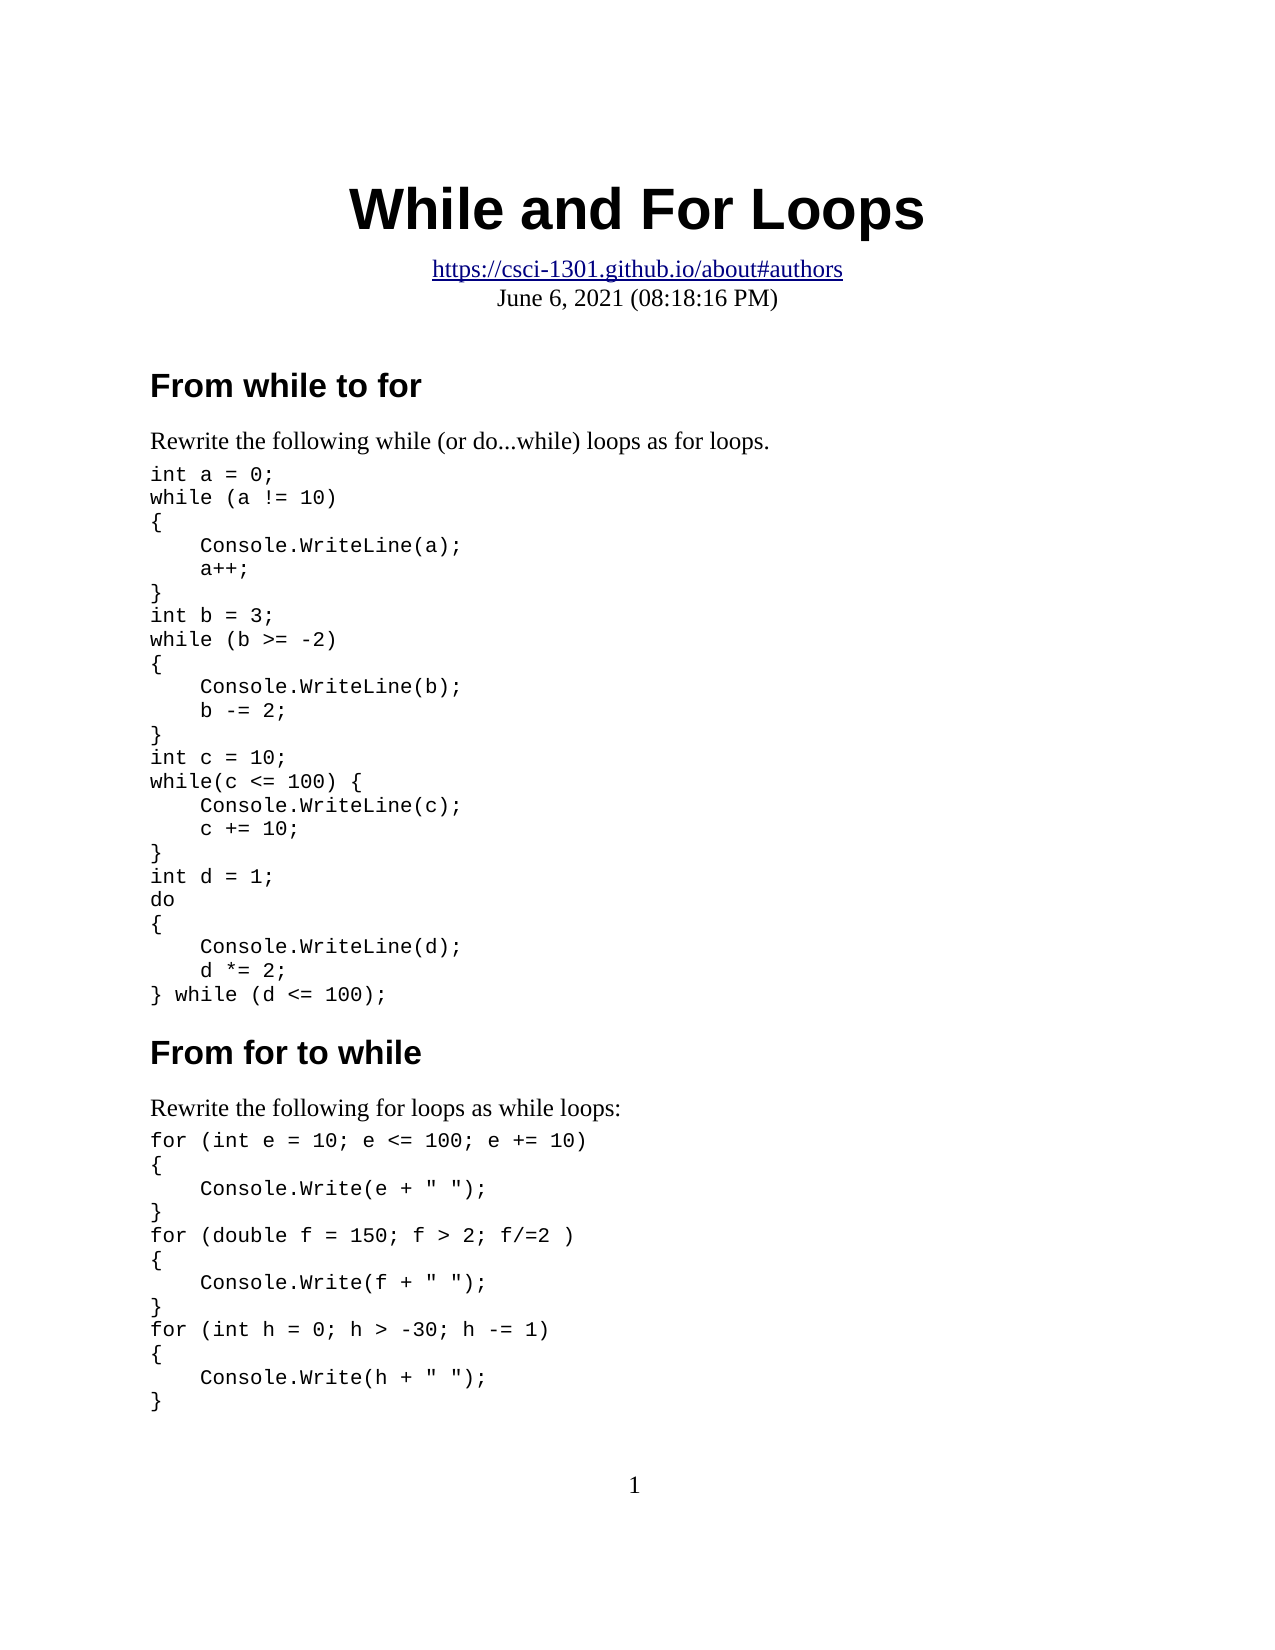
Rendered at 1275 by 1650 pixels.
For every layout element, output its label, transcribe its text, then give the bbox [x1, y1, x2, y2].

text Console.Write(e + " "); [150, 1178, 1125, 1201]
text int c = 10; [150, 747, 1125, 771]
text { [150, 1248, 1125, 1272]
text do [150, 889, 1125, 913]
text a++; [150, 558, 1125, 582]
text int a = 0; [150, 464, 1125, 487]
text Console.Write(h + " "); [150, 1367, 1125, 1390]
text for (double f = 150; f > 2; f/=2 ) [150, 1225, 1125, 1248]
text int d = 1; [150, 866, 1125, 889]
text Rewrite the following while (or do...while) loops as for loops. [150, 426, 1125, 455]
text b -= 2; [150, 700, 1125, 724]
text Console.WriteLine(a); [150, 534, 1125, 558]
text c += 10; [150, 818, 1125, 842]
text } [150, 842, 1125, 866]
text while (b >= -2) [150, 629, 1125, 653]
text } [150, 1201, 1125, 1225]
text Console.WriteLine(d); [150, 937, 1125, 960]
text while(c <= 100) { [150, 771, 1125, 795]
subtitle From for to while [150, 1032, 1125, 1071]
text } while (d <= 100); [150, 984, 1125, 1007]
text { [150, 913, 1125, 937]
text } [150, 582, 1125, 606]
text June 6, 2021 (08:18:16 PM) [150, 283, 1125, 312]
title While and For Loops [150, 175, 1125, 242]
text Console.Write(f + " "); [150, 1272, 1125, 1296]
text for (int h = 0; h > -30; h -= 1) [150, 1319, 1125, 1343]
text } [150, 1296, 1125, 1319]
text { [150, 1154, 1125, 1178]
text } [150, 724, 1125, 747]
text for (int e = 10; e <= 100; e += 10) [150, 1130, 1125, 1154]
text Console.WriteLine(b); [150, 676, 1125, 700]
text { [150, 511, 1125, 534]
text { [150, 1343, 1125, 1367]
text { [150, 653, 1125, 676]
subtitle From while to for [150, 366, 1125, 404]
text Rewrite the following for loops as while loops: [150, 1093, 1125, 1121]
text while (a != 10) [150, 487, 1125, 511]
text Console.WriteLine(c); [150, 795, 1125, 818]
text https://csci-1301.github.io/about#authors [150, 254, 1125, 283]
text } [150, 1390, 1125, 1414]
text d *= 2; [150, 960, 1125, 984]
text int b = 3; [150, 606, 1125, 629]
